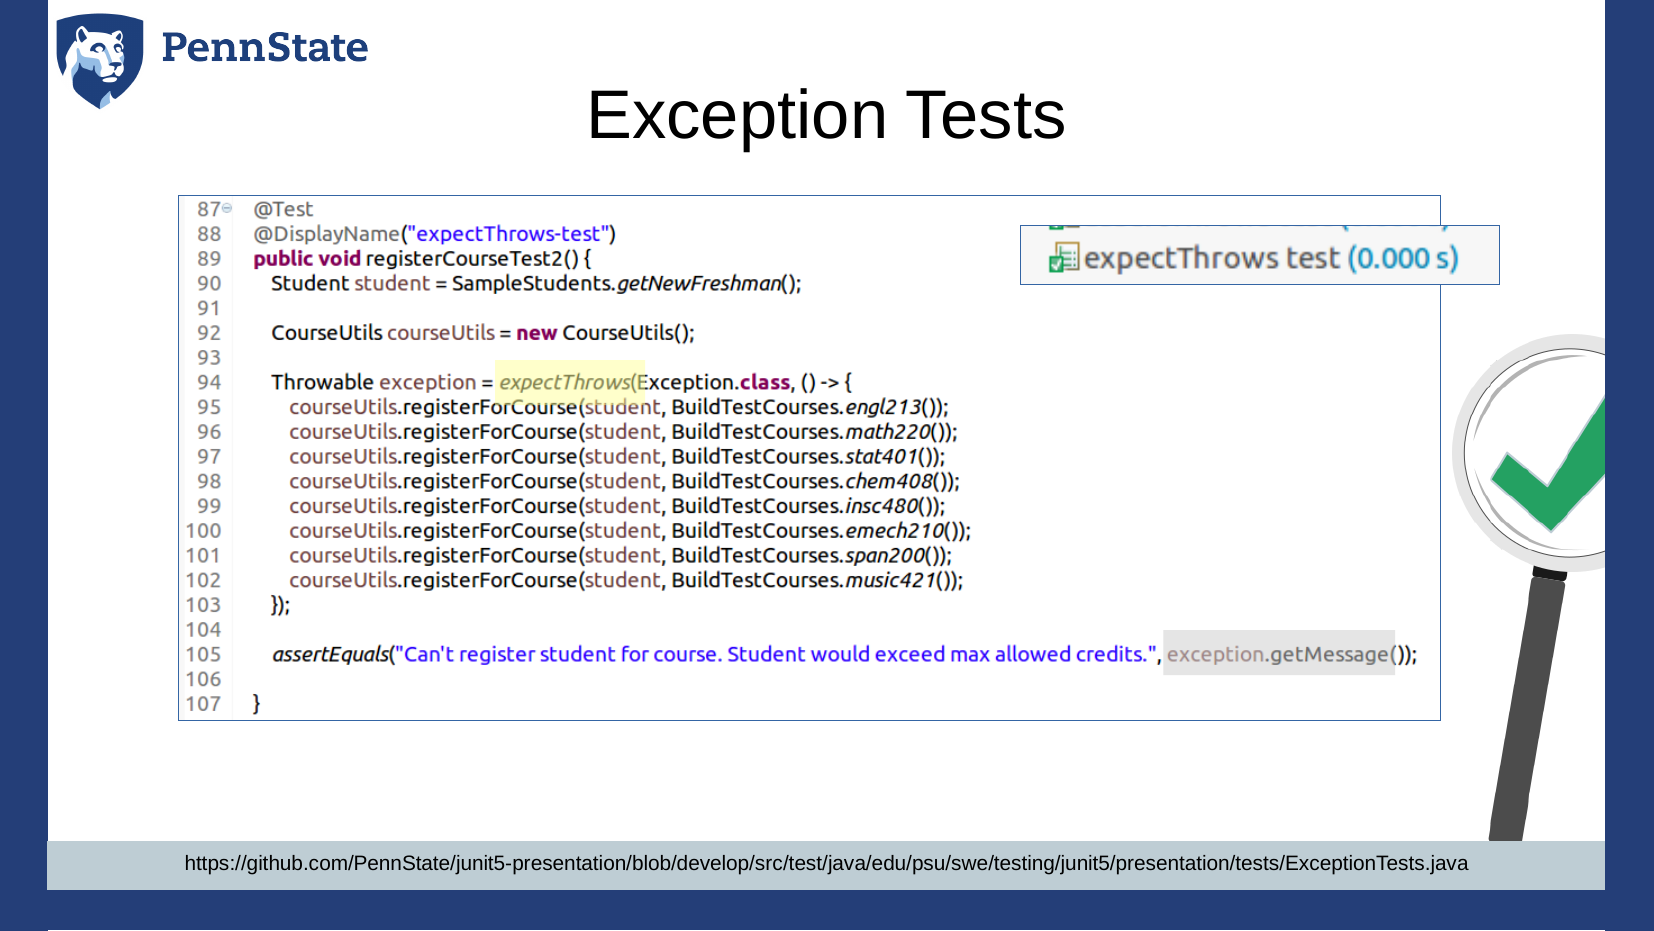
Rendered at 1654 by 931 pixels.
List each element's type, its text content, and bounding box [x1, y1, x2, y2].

picture [48, 0, 411, 152]
text_box [495, 360, 646, 406]
text_box [1163, 630, 1396, 676]
picture [178, 195, 1500, 721]
title Exception Tests [82, 37, 1571, 193]
title https://github.com/PennState/junit5-presentation/blob/develop/src/test/java/edu/psu/swe/testing/junit5/presentation/tests/ExceptionTests.java [162, 816, 1492, 910]
picture [1452, 334, 1605, 841]
